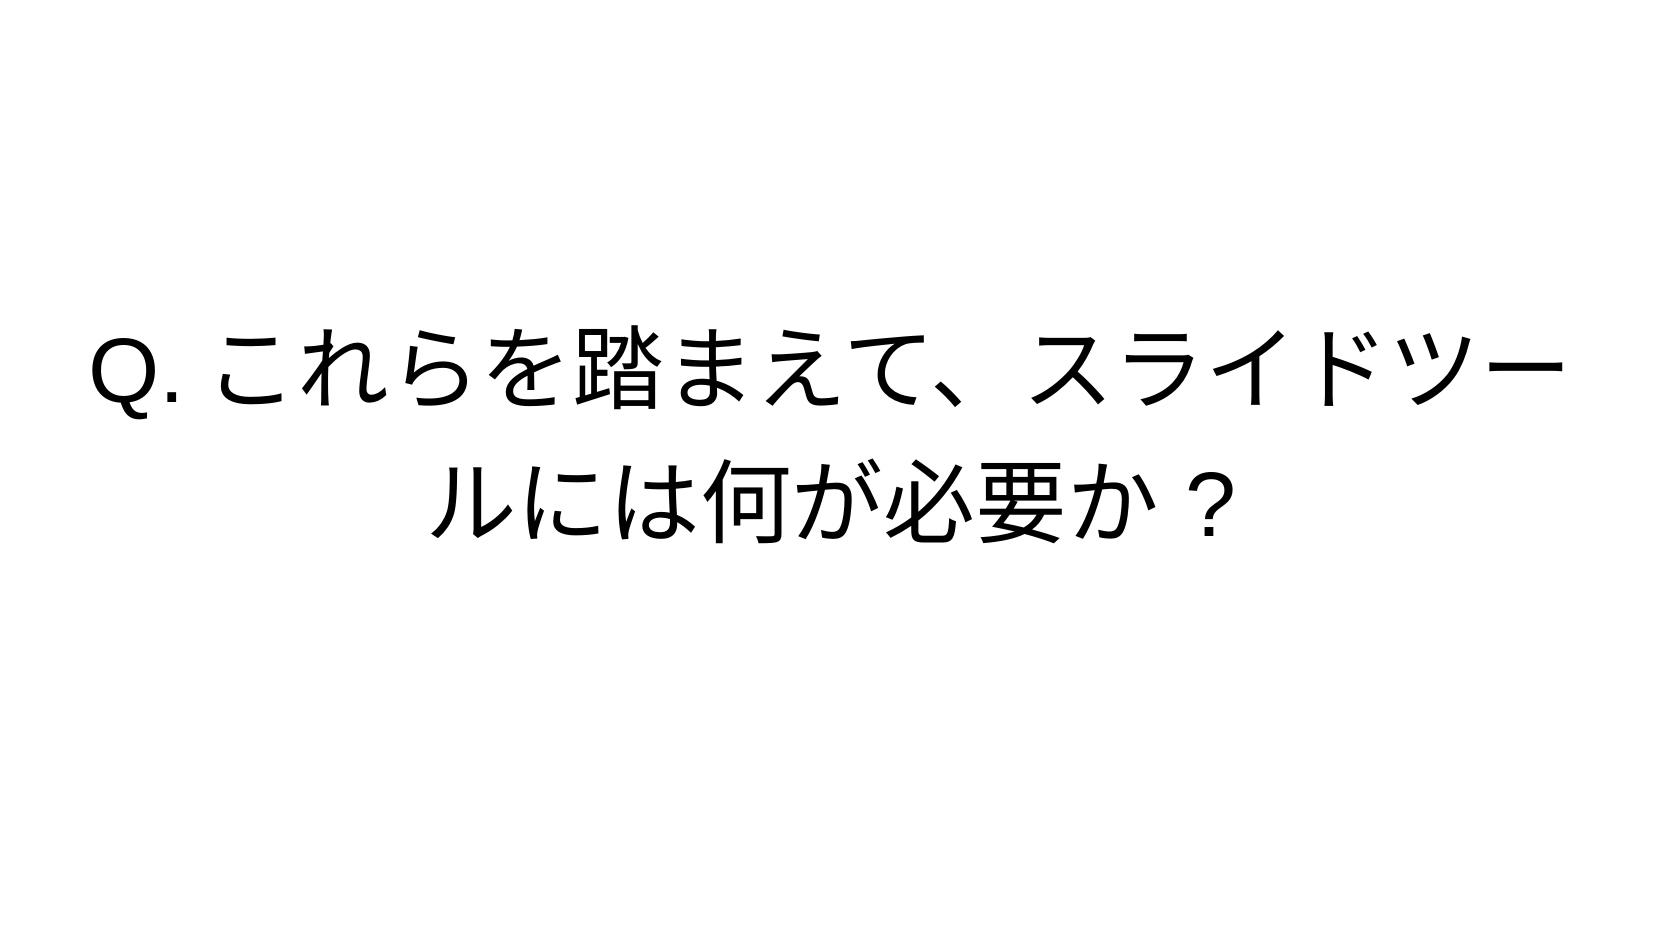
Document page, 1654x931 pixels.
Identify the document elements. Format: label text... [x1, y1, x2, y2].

title Q.これらを踏まえて、スライドツールには何が必要か? [86, 296, 1576, 563]
